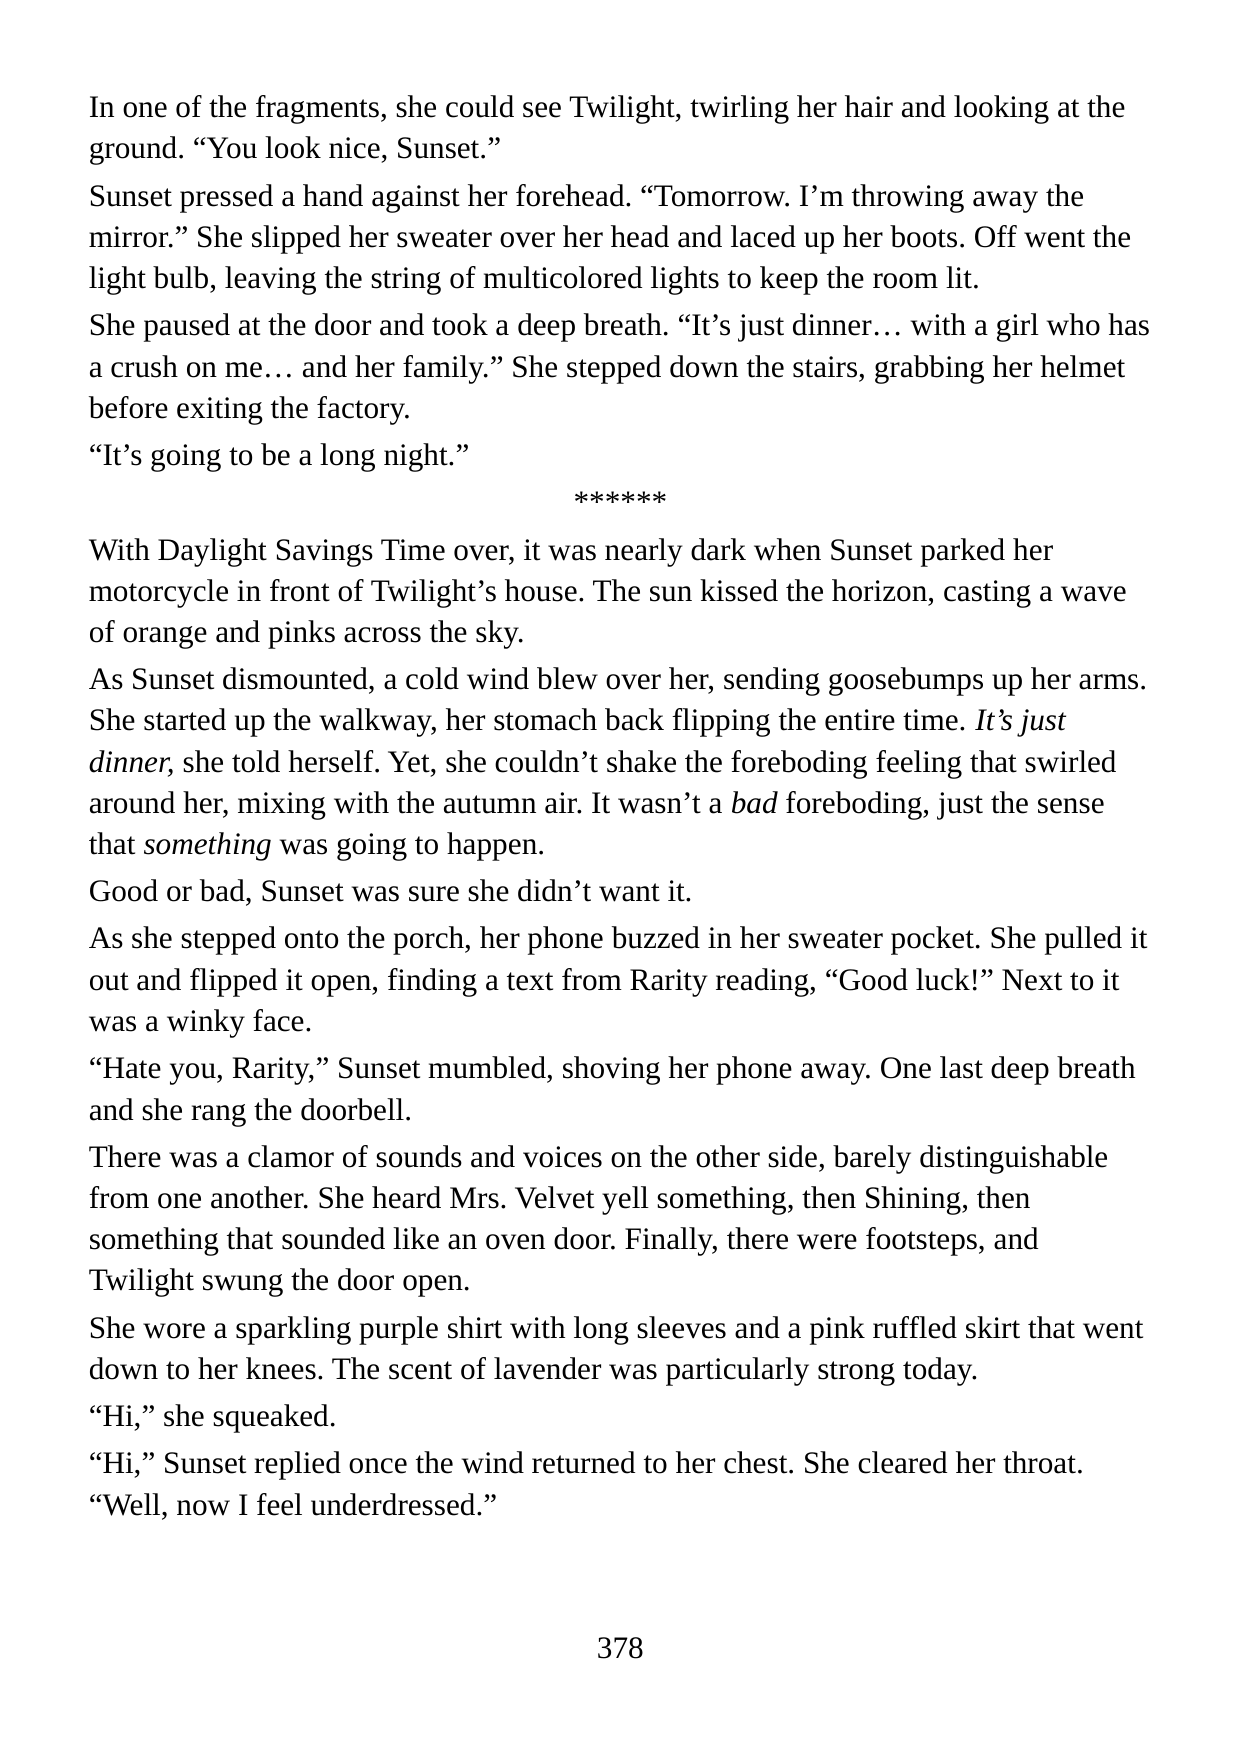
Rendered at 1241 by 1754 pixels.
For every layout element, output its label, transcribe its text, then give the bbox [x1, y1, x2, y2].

text Sunset pressed a hand against her forehead. “Tomorrow. I’m throwing away the mirror.” She slipped her sweater over her head and laced up her boots. Off went the light bulb, leaving the string of multicolored lights to keep the room lit. [88, 177, 1152, 295]
text In one of the fragments, she could see Twilight, twirling her hair and looking at the ground. “You look nice, Sunset.” [88, 88, 1152, 166]
text She wore a sparkling purple shirt with long sleeves and a pink ruffled skirt that went down to her knees. The scent of lavender was particularly strong today. [88, 1309, 1152, 1386]
text “It’s going to be a long night.” [88, 436, 1152, 472]
text There was a clamor of sounds and voices on the other side, barely distinguishable from one another. She heard Mrs. Velvet yell something, then Shining, then something that sounded like an oven door. Finally, there were footsteps, and Twilight swung the door open. [88, 1138, 1152, 1298]
text She paused at the door and took a deep breath. “It’s just dinner… with a girl who has a crush on me… and her family.” She stepped down the stairs, grabbing her helmet before exiting the factory. [88, 307, 1152, 425]
text Good or bad, Sunset was sure she didn’t want it. [88, 873, 1152, 908]
text As Sunset dismounted, a cold wind blew over her, sending goosebumps up her arms. She started up the walkway, her stomach back flipping the entire time. It’s just dinner, she told herself. Yet, she couldn’t shake the foreboding feeling that swirled around her, mixing with the autumn air. It wasn’t a bad foreboding, just the sense that something was going to happen. [88, 660, 1152, 861]
text “Hi,” she squeaked. [88, 1397, 1152, 1433]
text ****** [88, 483, 1152, 519]
text With Daylight Savings Time over, it was nearly dark when Sunset parked her motorcycle in front of Twilight’s house. The sun kissed the horizon, casting a wave of orange and pinks across the sky. [88, 531, 1152, 649]
text “Hi,” Sunset replied once the wind returned to her chest. She cleared her throat. “Well, now I feel underdressed.” [88, 1444, 1152, 1522]
text As she stepped onto the porch, her phone buzzed in her sweater pocket. She pulled it out and flipped it open, finding a text from Rarity reading, “Good luck!” Next to it was a winky face. [88, 920, 1152, 1038]
text “Hate you, Rarity,” Sunset mumbled, shoving her phone away. One last deep breath and she rang the doorbell. [88, 1049, 1152, 1127]
